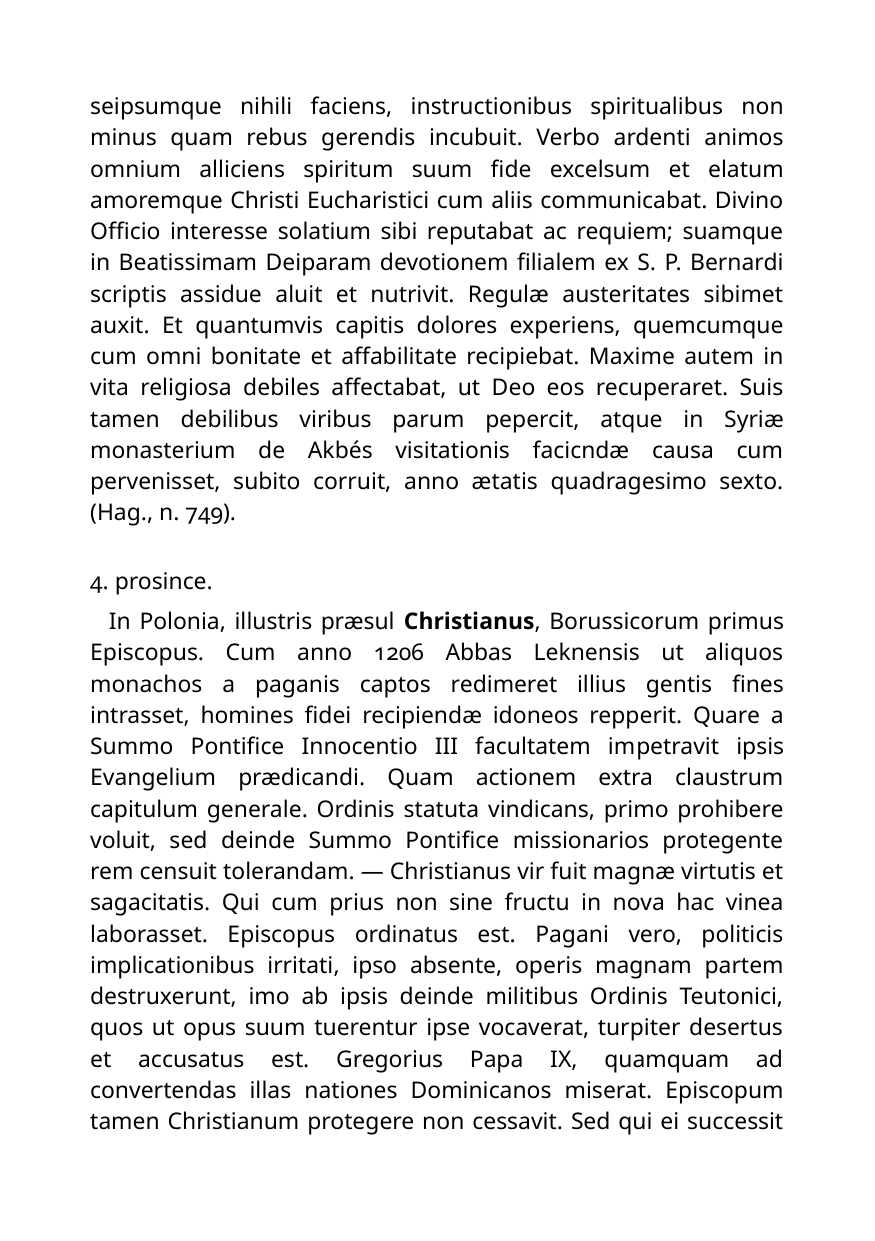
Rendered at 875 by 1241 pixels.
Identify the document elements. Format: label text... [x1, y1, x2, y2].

text 4. prosince. [90, 565, 784, 596]
text seipsumque nihili faciens, instructionibus spiritualibus non minus quam rebus gerendis incubuit. Verbo ardenti animos omnium alliciens spiritum suum fide excelsum et elatum amoremque Christi Eucharistici cum aliis communicabat. Divino Officio interesse solatium sibi reputabat ac requiem; suamque in Beatissimam Deiparam devotionem filialem ex S. P. Bernardi scriptis assidue aluit et nutrivit. Regulæ austeritates sibimet auxit. Et quantumvis capitis dolores experiens, quemcumque cum omni bonitate et affabilitate recipiebat. Maxime autem in vita religiosa debiles affectabat, ut Deo eos recuperaret. Suis tamen debilibus viribus parum pepercit, atque in Syriæ monasterium de Akbés visitationis facicndæ causa cum pervenisset, subito corruit, anno ætatis quadragesimo sexto. (Hag., n. 749). [90, 90, 784, 527]
text In Polonia, illustris præsul Christianus, Borussicorum primus Episcopus. Cum anno 1206 Abbas Leknensis ut aliquos monachos a paganis captos redimeret illius gentis fines intrasset, homines fidei recipiendæ idoneos repperit. Quare a Summo Pontifice Innocentio III facultatem im­petravit ipsis Evangelium prædicandi. Quam actionem extra claustrum capitulum generale. Ordinis statuta vindicans, primo prohibere voluit, sed deinde Summo Pontifice missionarios protegente rem censuit tolerandam. — Christianus vir fuit magnæ virtutis et sagacitatis. Qui cum prius non sine fructu in nova hac vinea laborasset. Episcopus ordinatus est. Pagani vero, politicis implicationibus irritati, ipso absente, operis magnam partem destruxerunt, imo ab ipsis deinde militibus Ordinis Teutonici, quos ut opus suum tuerentur ipse vocaverat, turpiter desertus et accusatus est. Gregorius Papa IX, quamquam ad convertendas illas nationes Dominicanos miserat. Episcopum tamen Christianum protegere non cessavit. Sed qui ei successit [90, 605, 784, 1136]
